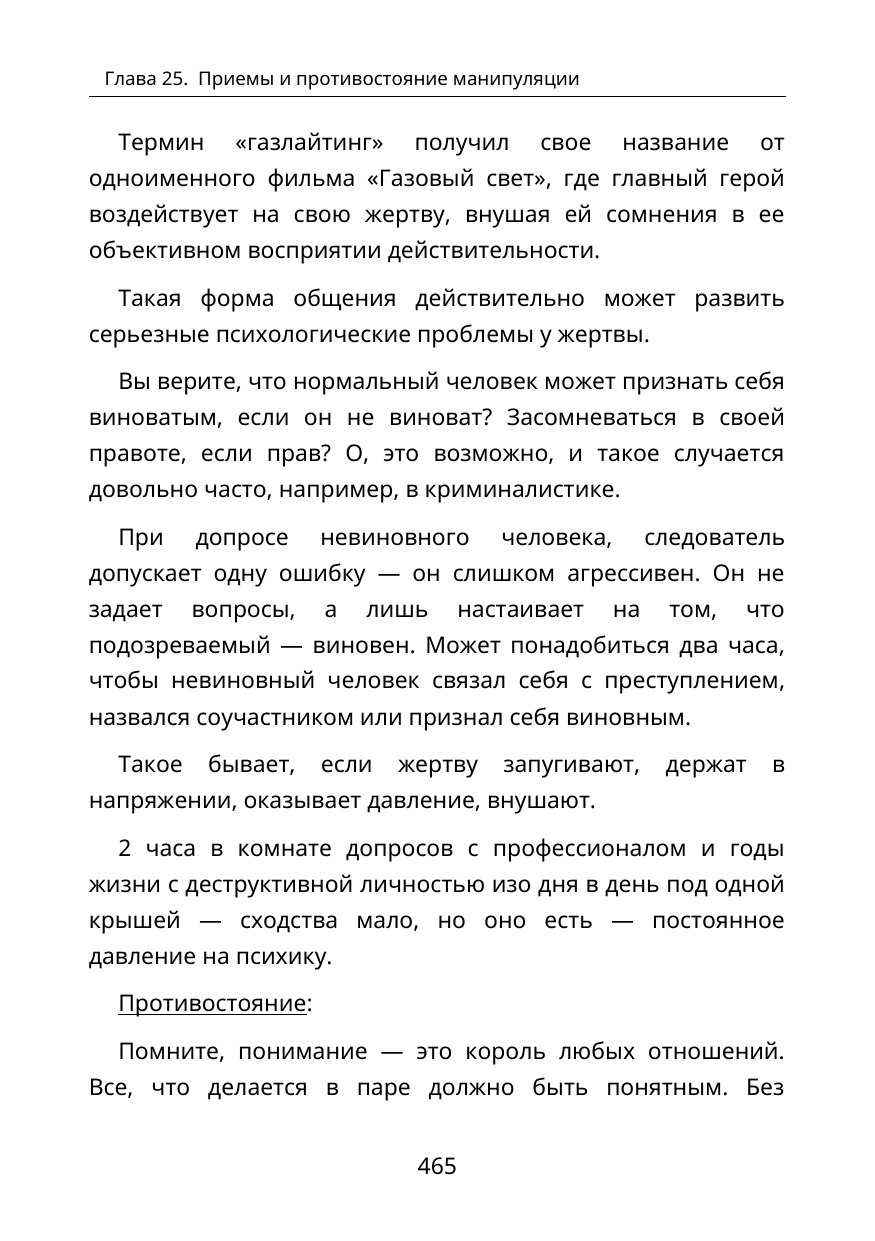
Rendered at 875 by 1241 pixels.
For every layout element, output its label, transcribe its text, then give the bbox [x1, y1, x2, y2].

text Такая форма общения действительно может развить серьезные психологические проблемы у жертвы. [88, 282, 786, 349]
text При допросе невиновного человека, следователь допускает одну ошибку — он слишком агрессивен. Он не задает вопросы, а лишь настаивает на том, что подозреваемый — виновен. Может понадобиться два часа, чтобы невиновный человек связал себя с преступлением, назвался соучастником или признал себя виновным. [88, 521, 786, 732]
text 2 часа в комнате допросов с профессионалом и годы жизни с деструктивной личностью изо дня в день под одной крышей — сходства мало, но оно есть — постоянное давление на психику. [88, 832, 786, 971]
text Вы верите, что нормальный человек может признать себя виноватым, если он не виноват? Засомневаться в своей правоте, если прав? О, это возможно, и такое случается довольно часто, например, в криминалистике. [88, 365, 786, 504]
text Такое бывает, если жертву запугивают, держат в напряжении, оказывает давление, внушают. [88, 748, 786, 815]
text Помните, понимание — это король любых отношений. Все, что делается в паре должно быть понятным. Без [88, 1035, 786, 1102]
text Противостояние: [88, 987, 786, 1018]
text Термин «газлайтинг» получил свое название от одноименного фильма «Газовый свет», где главный герой воздействует на свою жертву, внушая ей сомнения в ее объективном восприятии действительности. [88, 126, 786, 265]
